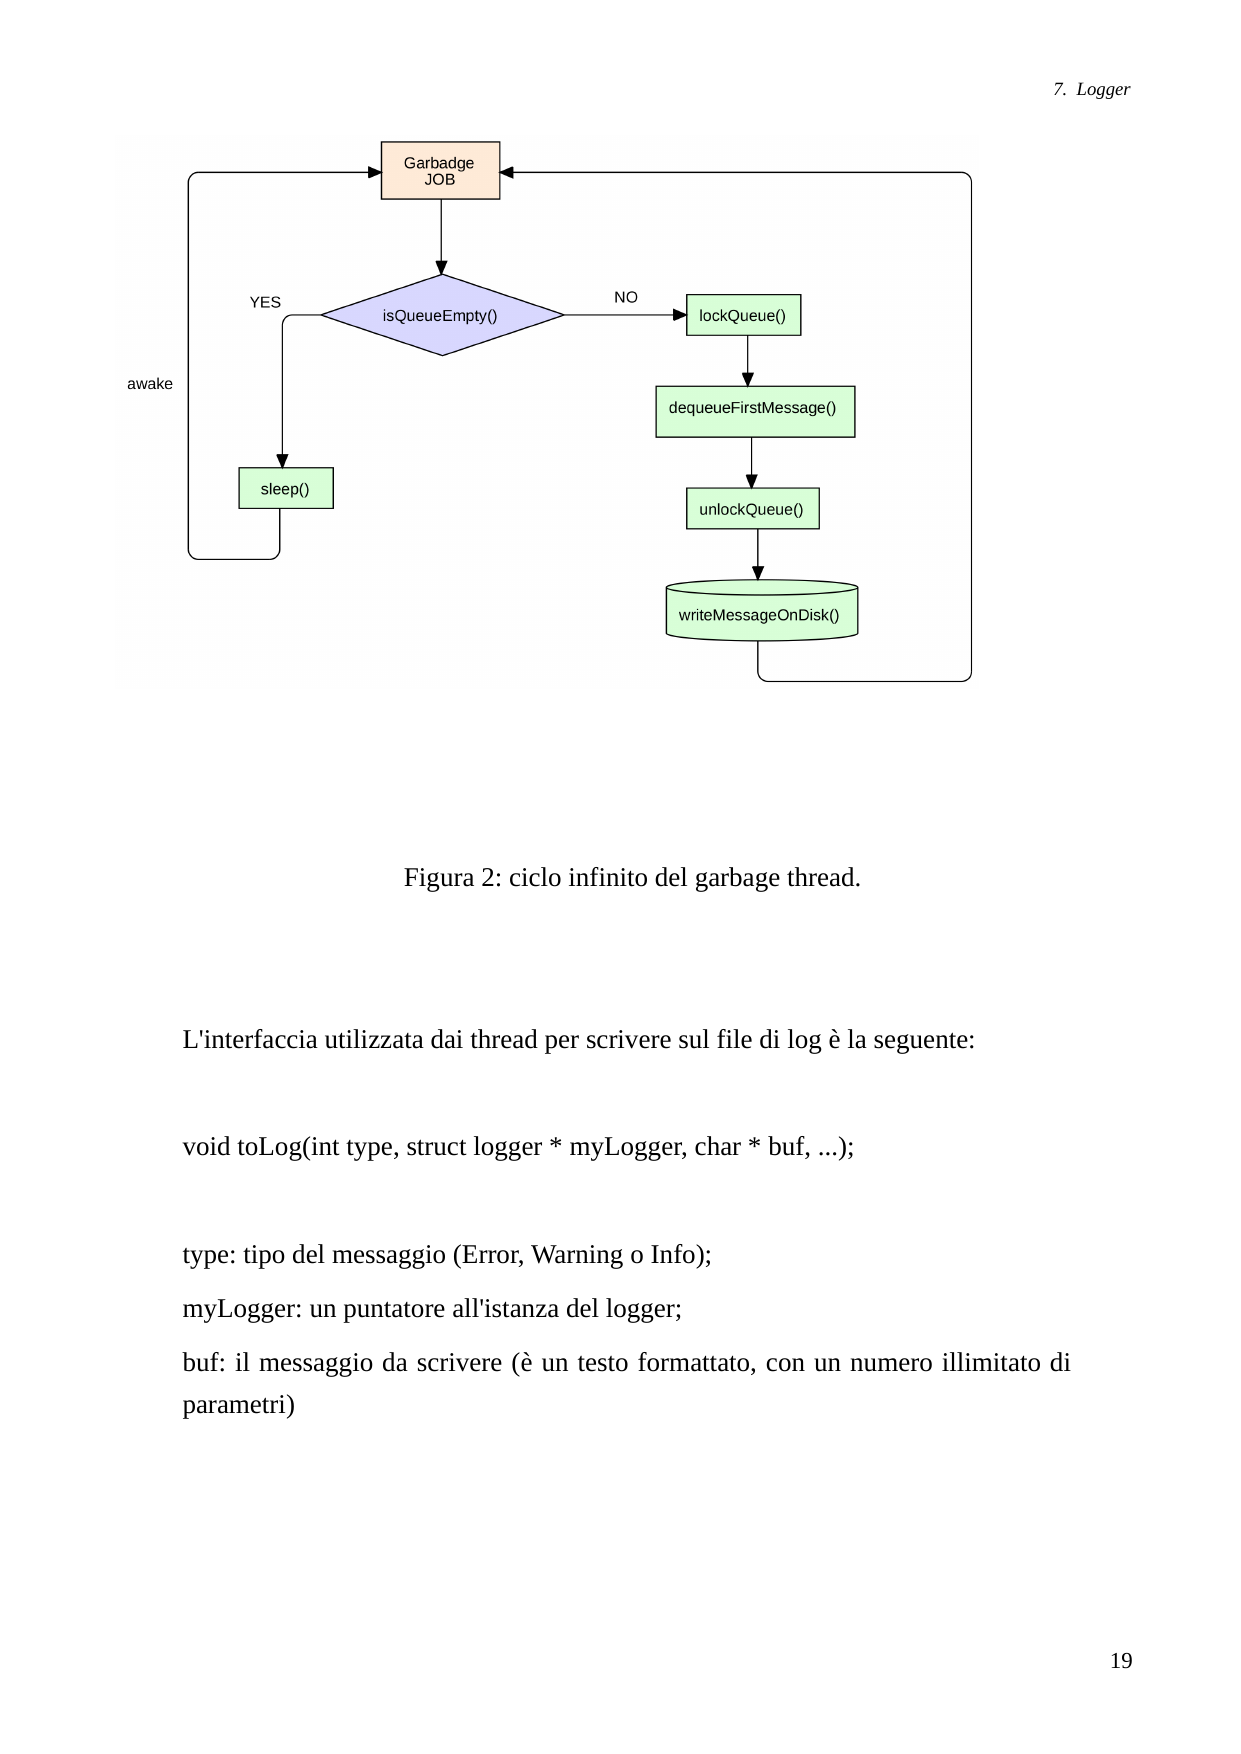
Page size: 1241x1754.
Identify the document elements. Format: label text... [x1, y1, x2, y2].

text buf: il messaggio da scrivere (è un testo formattato, con un numero illimitato di parametri) [182, 1346, 1073, 1419]
text Figura 2: ciclo infinito del garbage thread. [182, 861, 1073, 892]
text type: tipo del messaggio (Error, Warning o Info); [182, 1238, 1073, 1269]
text void toLog(int type, struct logger * myLogger, char * buf, ...); [182, 1130, 1073, 1162]
picture [114, 135, 979, 689]
text myLogger: un puntatore all'istanza del logger; [182, 1292, 1073, 1323]
text L'interfaccia utilizzata dai thread per scrivere sul file di log è la seguente: [182, 1023, 1073, 1054]
